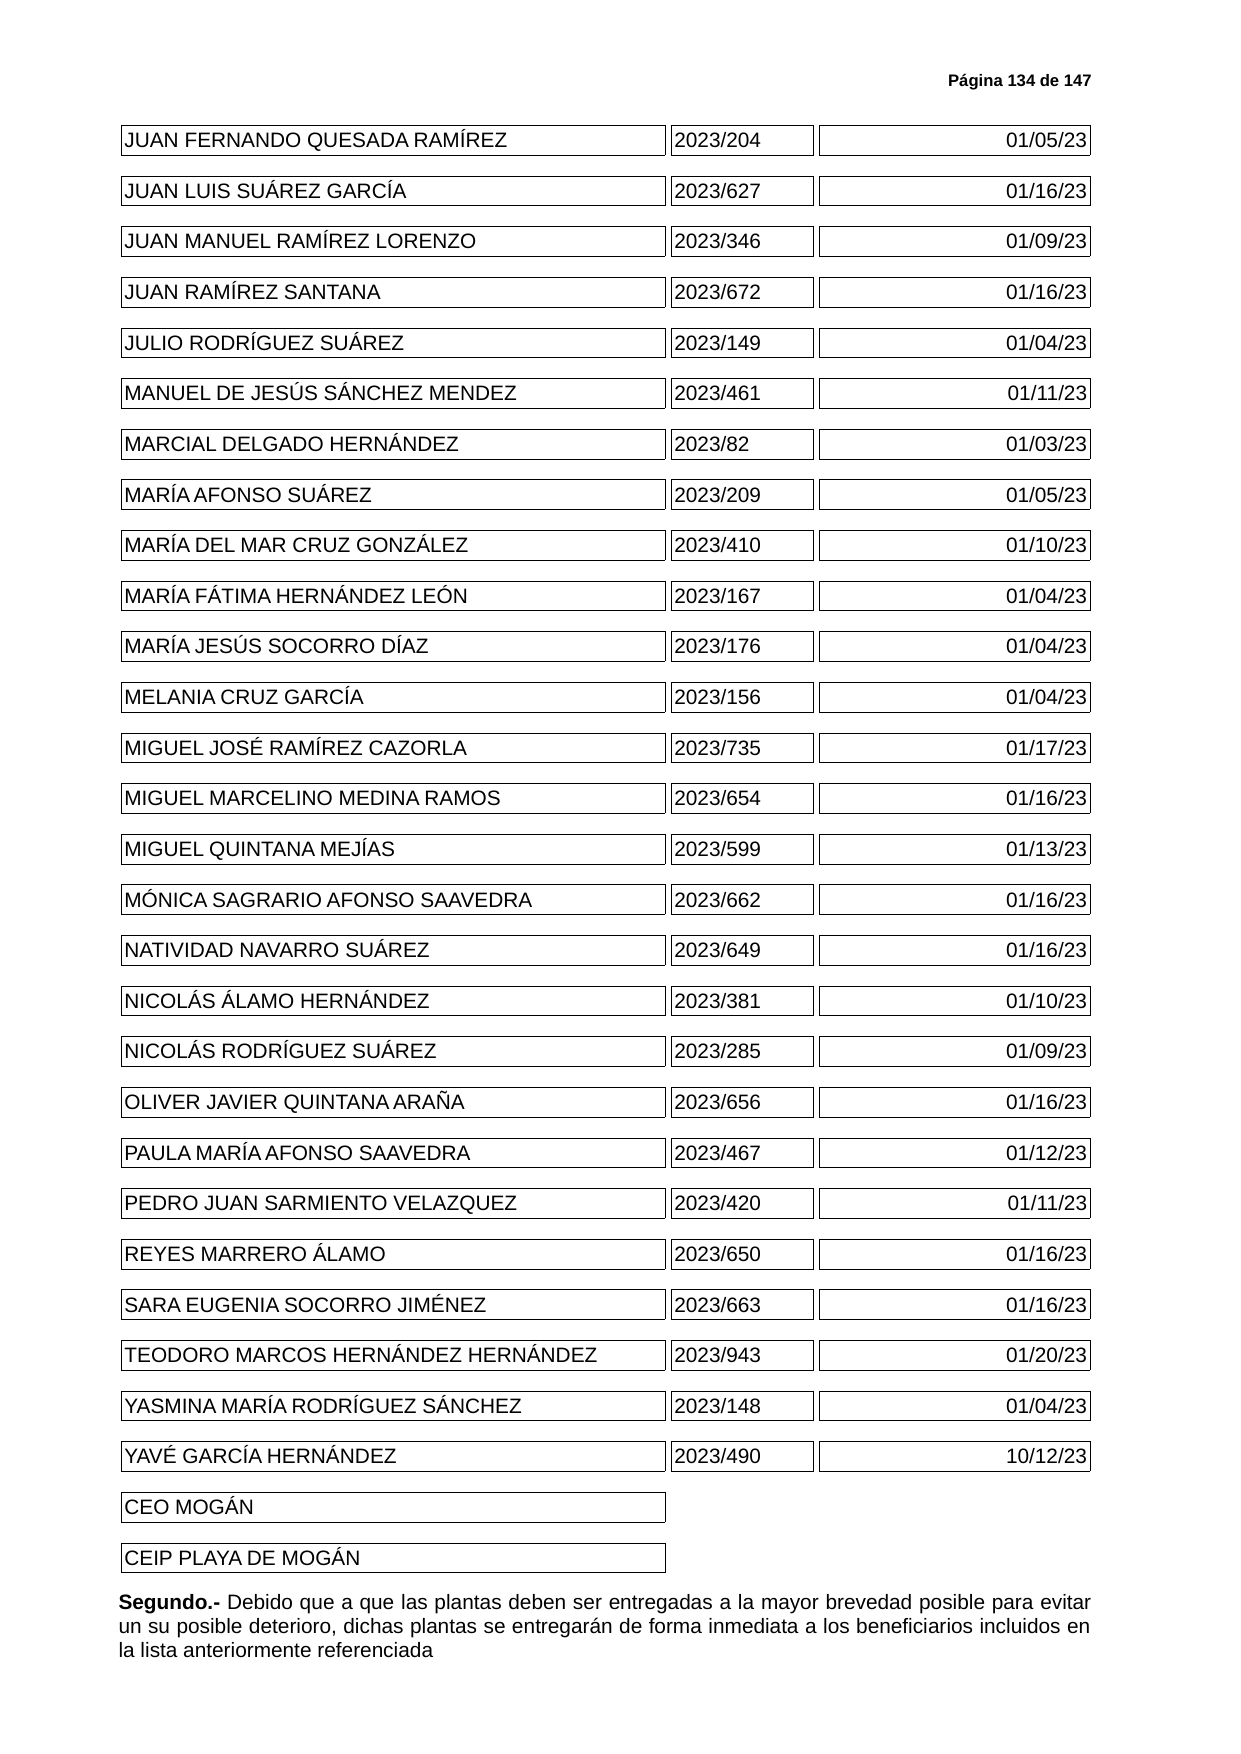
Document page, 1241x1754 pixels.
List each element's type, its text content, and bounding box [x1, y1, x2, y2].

table_cell TEODORO MARCOS HERNÁNDEZ HERNÁNDEZ [118, 1337, 668, 1388]
table_cell 2023/346 [668, 223, 816, 274]
table_cell MELANIA CRUZ GARCÍA [118, 679, 668, 729]
table_cell 05/01/23 [816, 122, 1093, 173]
table_cell JULIO RODRÍGUEZ SUÁREZ [118, 325, 668, 375]
table_cell 2023/467 [668, 1135, 816, 1185]
table_cell 2023/149 [668, 325, 816, 375]
table_cell JUAN LUIS SUÁREZ GARCÍA [118, 173, 668, 223]
table_cell [668, 1489, 816, 1539]
table_cell 04/01/23 [816, 628, 1093, 679]
table_cell 2023/148 [668, 1388, 816, 1438]
table_cell [668, 1540, 816, 1590]
table_cell 2023/627 [668, 173, 816, 223]
table_cell 05/01/23 [816, 476, 1093, 527]
table_cell 16/01/23 [816, 1236, 1093, 1286]
table_cell NICOLÁS RODRÍGUEZ SUÁREZ [118, 1033, 668, 1084]
table_cell JUAN FERNANDO QUESADA RAMÍREZ [118, 122, 668, 173]
table_cell 17/01/23 [816, 730, 1093, 780]
table_cell 2023/654 [668, 780, 816, 831]
table_cell 09/01/23 [816, 1033, 1093, 1084]
table_cell MARÍA JESÚS SOCORRO DÍAZ [118, 628, 668, 679]
table_cell 10/01/23 [816, 983, 1093, 1033]
table_cell 20/01/23 [816, 1337, 1093, 1388]
table_cell 10/01/23 [816, 527, 1093, 578]
table_cell 2023/156 [668, 679, 816, 729]
table_cell 2023/285 [668, 1033, 816, 1084]
text Segundo.- Debido que a que las plantas deben ser entregadas a la mayor brevedad posible para evitar un su posible deterioro, dichas plantas se entregarán de forma inmediata a los beneficiarios incluidos en la lista anteriormente referenciada [118, 1590, 1092, 1662]
table_cell 16/01/23 [816, 1084, 1093, 1134]
table_cell 2023/82 [668, 426, 816, 476]
table_cell MARÍA FÁTIMA HERNÁNDEZ LEÓN [118, 578, 668, 628]
table_cell 03/01/23 [816, 426, 1093, 476]
table_cell SARA EUGENIA SOCORRO JIMÉNEZ [118, 1286, 668, 1337]
table_cell MIGUEL QUINTANA MEJÍAS [118, 831, 668, 881]
table_cell 2023/599 [668, 831, 816, 881]
table_cell REYES MARRERO ÁLAMO [118, 1236, 668, 1286]
table_cell MARCIAL DELGADO HERNÁNDEZ [118, 426, 668, 476]
table_cell MARÍA AFONSO SUÁREZ [118, 476, 668, 527]
table_cell [816, 1540, 1093, 1590]
table_cell JUAN MANUEL RAMÍREZ LORENZO [118, 223, 668, 274]
table_cell 2023/381 [668, 983, 816, 1033]
table_cell 13/01/23 [816, 831, 1093, 881]
table_cell 16/01/23 [816, 173, 1093, 223]
table_cell 2023/735 [668, 730, 816, 780]
table_cell 11/01/23 [816, 1185, 1093, 1236]
table_cell 11/01/23 [816, 375, 1093, 426]
table_cell MÓNICA SAGRARIO AFONSO SAAVEDRA [118, 881, 668, 932]
table_cell 2023/672 [668, 274, 816, 324]
table_cell 09/01/23 [816, 223, 1093, 274]
table_cell 2023/167 [668, 578, 816, 628]
table_cell 2023/420 [668, 1185, 816, 1236]
table_cell NICOLÁS ÁLAMO HERNÁNDEZ [118, 983, 668, 1033]
table_cell 2023/650 [668, 1236, 816, 1286]
table_cell 16/01/23 [816, 932, 1093, 983]
table_cell 2023/490 [668, 1438, 816, 1489]
table_cell 2023/663 [668, 1286, 816, 1337]
table_cell MARÍA DEL MAR CRUZ GONZÁLEZ [118, 527, 668, 578]
table_cell NATIVIDAD NAVARRO SUÁREZ [118, 932, 668, 983]
table_cell 04/01/23 [816, 578, 1093, 628]
table_cell 12/10/23 [816, 1438, 1093, 1489]
table_cell 16/01/23 [816, 274, 1093, 324]
table_cell MIGUEL MARCELINO MEDINA RAMOS [118, 780, 668, 831]
table_cell 2023/662 [668, 881, 816, 932]
table_cell 2023/209 [668, 476, 816, 527]
table_cell 16/01/23 [816, 1286, 1093, 1337]
table_cell 16/01/23 [816, 780, 1093, 831]
table_cell PAULA MARÍA AFONSO SAAVEDRA [118, 1135, 668, 1185]
table_cell 16/01/23 [816, 881, 1093, 932]
table_cell 04/01/23 [816, 1388, 1093, 1438]
table_cell 2023/943 [668, 1337, 816, 1388]
table_cell CEO MOGÁN [118, 1489, 668, 1539]
table_cell 04/01/23 [816, 325, 1093, 375]
table_cell YAVÉ GARCÍA HERNÁNDEZ [118, 1438, 668, 1489]
table_cell 2023/204 [668, 122, 816, 173]
table_cell 2023/656 [668, 1084, 816, 1134]
table_cell 2023/461 [668, 375, 816, 426]
table_cell JUAN RAMÍREZ SANTANA [118, 274, 668, 324]
table_cell MANUEL DE JESÚS SÁNCHEZ MENDEZ [118, 375, 668, 426]
table_cell 04/01/23 [816, 679, 1093, 729]
table_cell CEIP PLAYA DE MOGÁN [118, 1540, 668, 1590]
table_cell OLIVER JAVIER QUINTANA ARAÑA [118, 1084, 668, 1134]
table_cell 2023/176 [668, 628, 816, 679]
table_cell 2023/410 [668, 527, 816, 578]
table_cell MIGUEL JOSÉ RAMÍREZ CAZORLA [118, 730, 668, 780]
table_cell 12/01/23 [816, 1135, 1093, 1185]
table_cell 2023/649 [668, 932, 816, 983]
table_cell YASMINA MARÍA RODRÍGUEZ SÁNCHEZ [118, 1388, 668, 1438]
table_cell [816, 1489, 1093, 1539]
table_cell PEDRO JUAN SARMIENTO VELAZQUEZ [118, 1185, 668, 1236]
